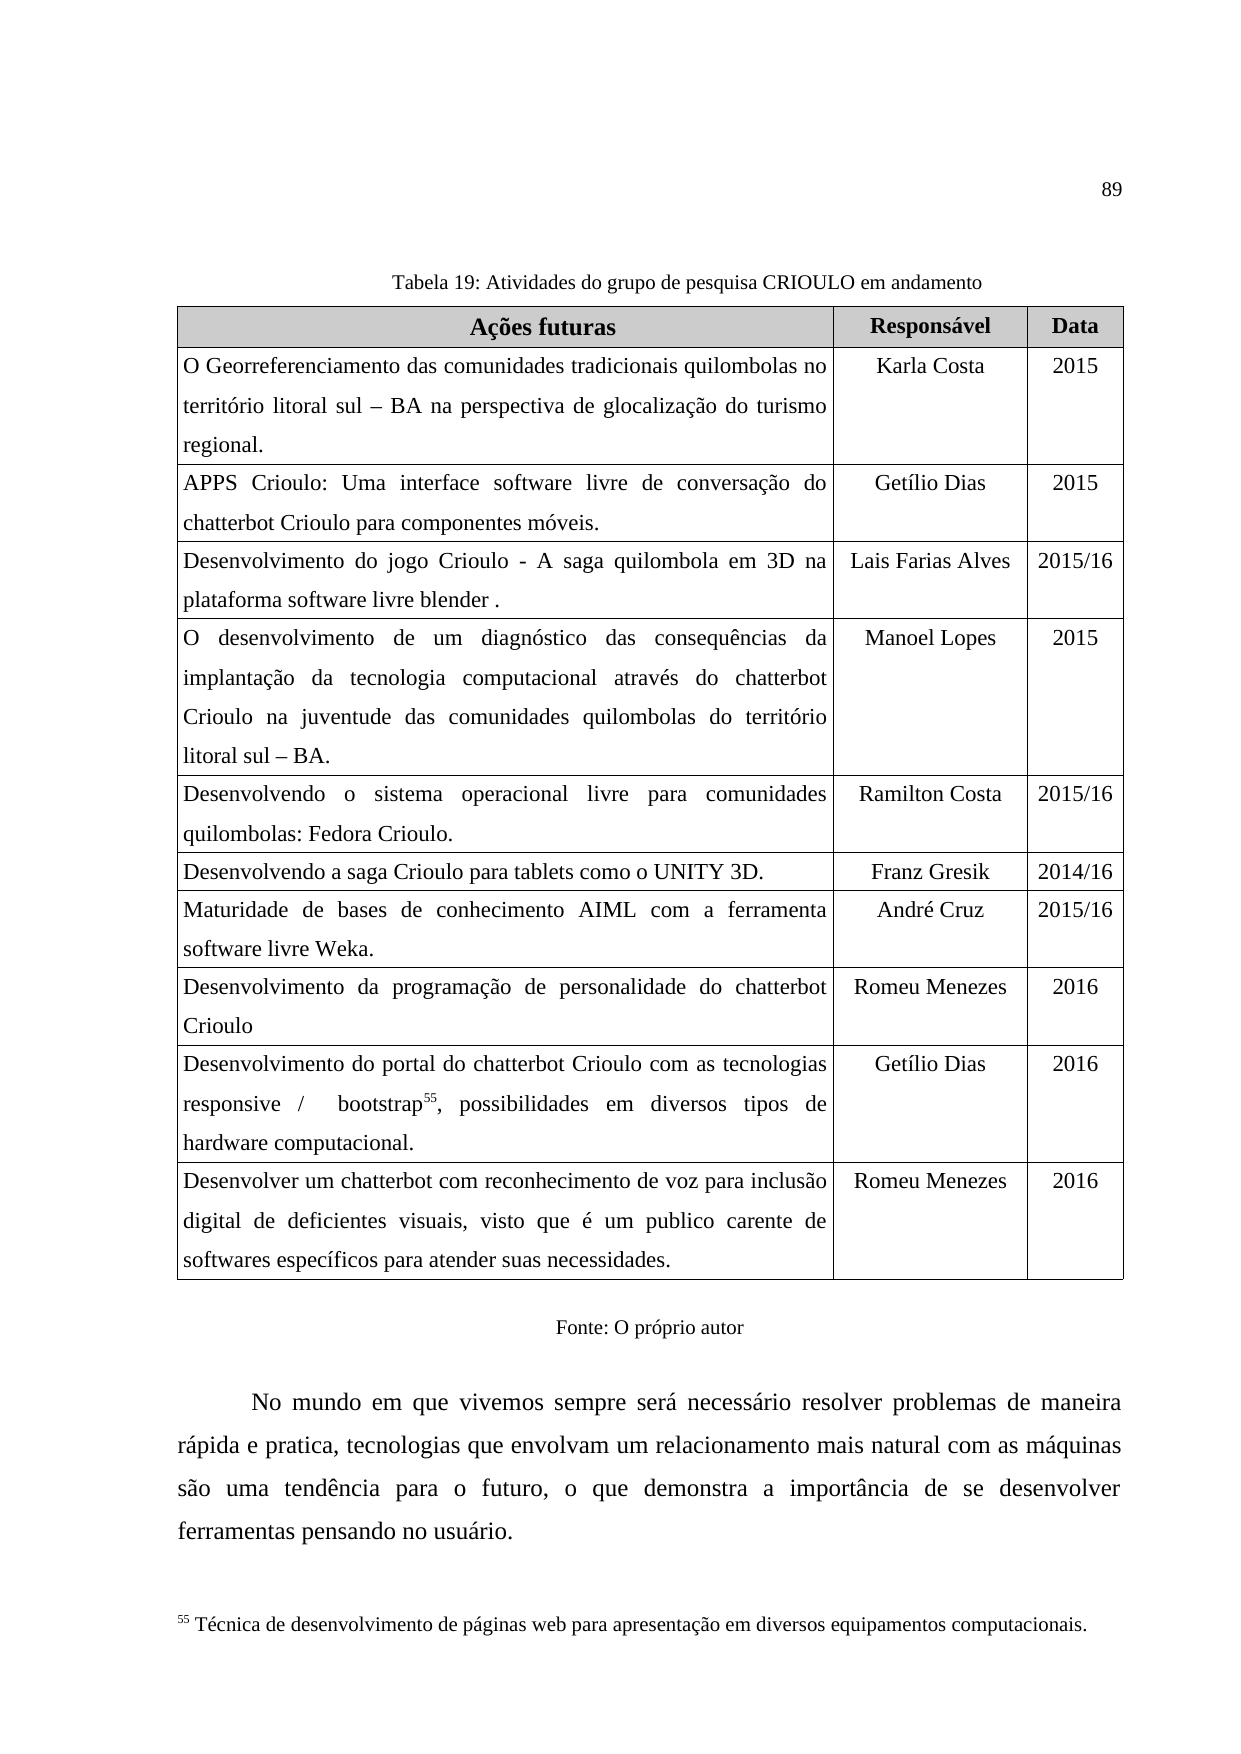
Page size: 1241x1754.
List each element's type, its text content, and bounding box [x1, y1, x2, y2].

text No mundo em que vivemos sempre será necessário resolver problemas de maneira rápida e pratica, tecnologias que envolvam um relacionamento mais natural com as máquinas são uma tendência para o futuro, o que demonstra a importância de se desenvolver ferramentas pensando no usuário. [177, 1387, 1122, 1545]
table_cell 2015/16 [1028, 891, 1123, 967]
table_cell 2014/16 [1028, 853, 1123, 890]
table_cell Lais Farias Alves [834, 542, 1027, 618]
table_cell Desenvolvimento do jogo Crioulo - A saga quilombola em 3D na plataforma software livre blender . [178, 542, 833, 618]
table_cell Desenvolvendo o sistema operacional livre para comunidades quilombolas: Fedora Crioulo. [178, 776, 833, 852]
table_cell 2016 [1028, 1163, 1123, 1278]
table_cell APPS Crioulo: Uma interface software livre de conversação do chatterbot Crioulo para componentes móveis. [178, 465, 833, 541]
table_cell 2015 [1028, 348, 1123, 463]
table_cell Manoel Lopes [834, 619, 1027, 774]
text Fonte: O próprio autor [177, 1314, 1122, 1339]
table_cell Desenvolvendo a saga Crioulo para tablets como o UNITY 3D. [178, 853, 833, 890]
table_cell Getílio Dias [834, 1046, 1027, 1162]
table_cell O Georreferenciamento das comunidades tradicionais quilombolas no território litoral sul – BA na perspectiva de glocalização do turismo regional. [178, 348, 833, 463]
table_cell Desenvolvimento do portal do chatterbot Crioulo com as tecnologias responsive / bootstrap, possibilidades em diversos tipos de hardware computacional. [178, 1046, 833, 1162]
table_header Ações futuras [178, 307, 833, 347]
table_cell 2015 [1028, 619, 1123, 774]
table_cell O desenvolvimento de um diagnóstico das consequências da implantação da tecnologia computacional através do chatterbot Crioulo na juventude das comunidades quilombolas do território litoral sul – BA. [178, 619, 833, 774]
table_cell 2015/16 [1028, 776, 1123, 852]
table_cell Karla Costa [834, 348, 1027, 463]
table_header Data [1028, 307, 1123, 347]
table_cell Desenvolver um chatterbot com reconhecimento de voz para inclusão digital de deficientes visuais, visto que é um publico carente de softwares específicos para atender suas necessidades. [178, 1163, 833, 1278]
table_cell Franz Gresik [834, 853, 1027, 890]
table_cell Ramilton Costa [834, 776, 1027, 852]
table_header Responsável [834, 307, 1027, 347]
table_cell André Cruz [834, 891, 1027, 967]
table_cell 2016 [1028, 968, 1123, 1045]
table_cell Romeu Menezes [834, 968, 1027, 1045]
list Tabela 19: Atividades do grupo de pesquisa CRIOULO em andamento [215, 270, 1122, 294]
table_cell Getílio Dias [834, 465, 1027, 541]
table_cell 2015 [1028, 465, 1123, 541]
table_cell Desenvolvimento da programação de personalidade do chatterbot Crioulo [178, 968, 833, 1045]
table_cell Romeu Menezes [834, 1163, 1027, 1278]
table_cell Maturidade de bases de conhecimento AIML com a ferramenta software livre Weka. [178, 891, 833, 967]
table_cell 2016 [1028, 1046, 1123, 1162]
table_cell 2015/16 [1028, 542, 1123, 618]
